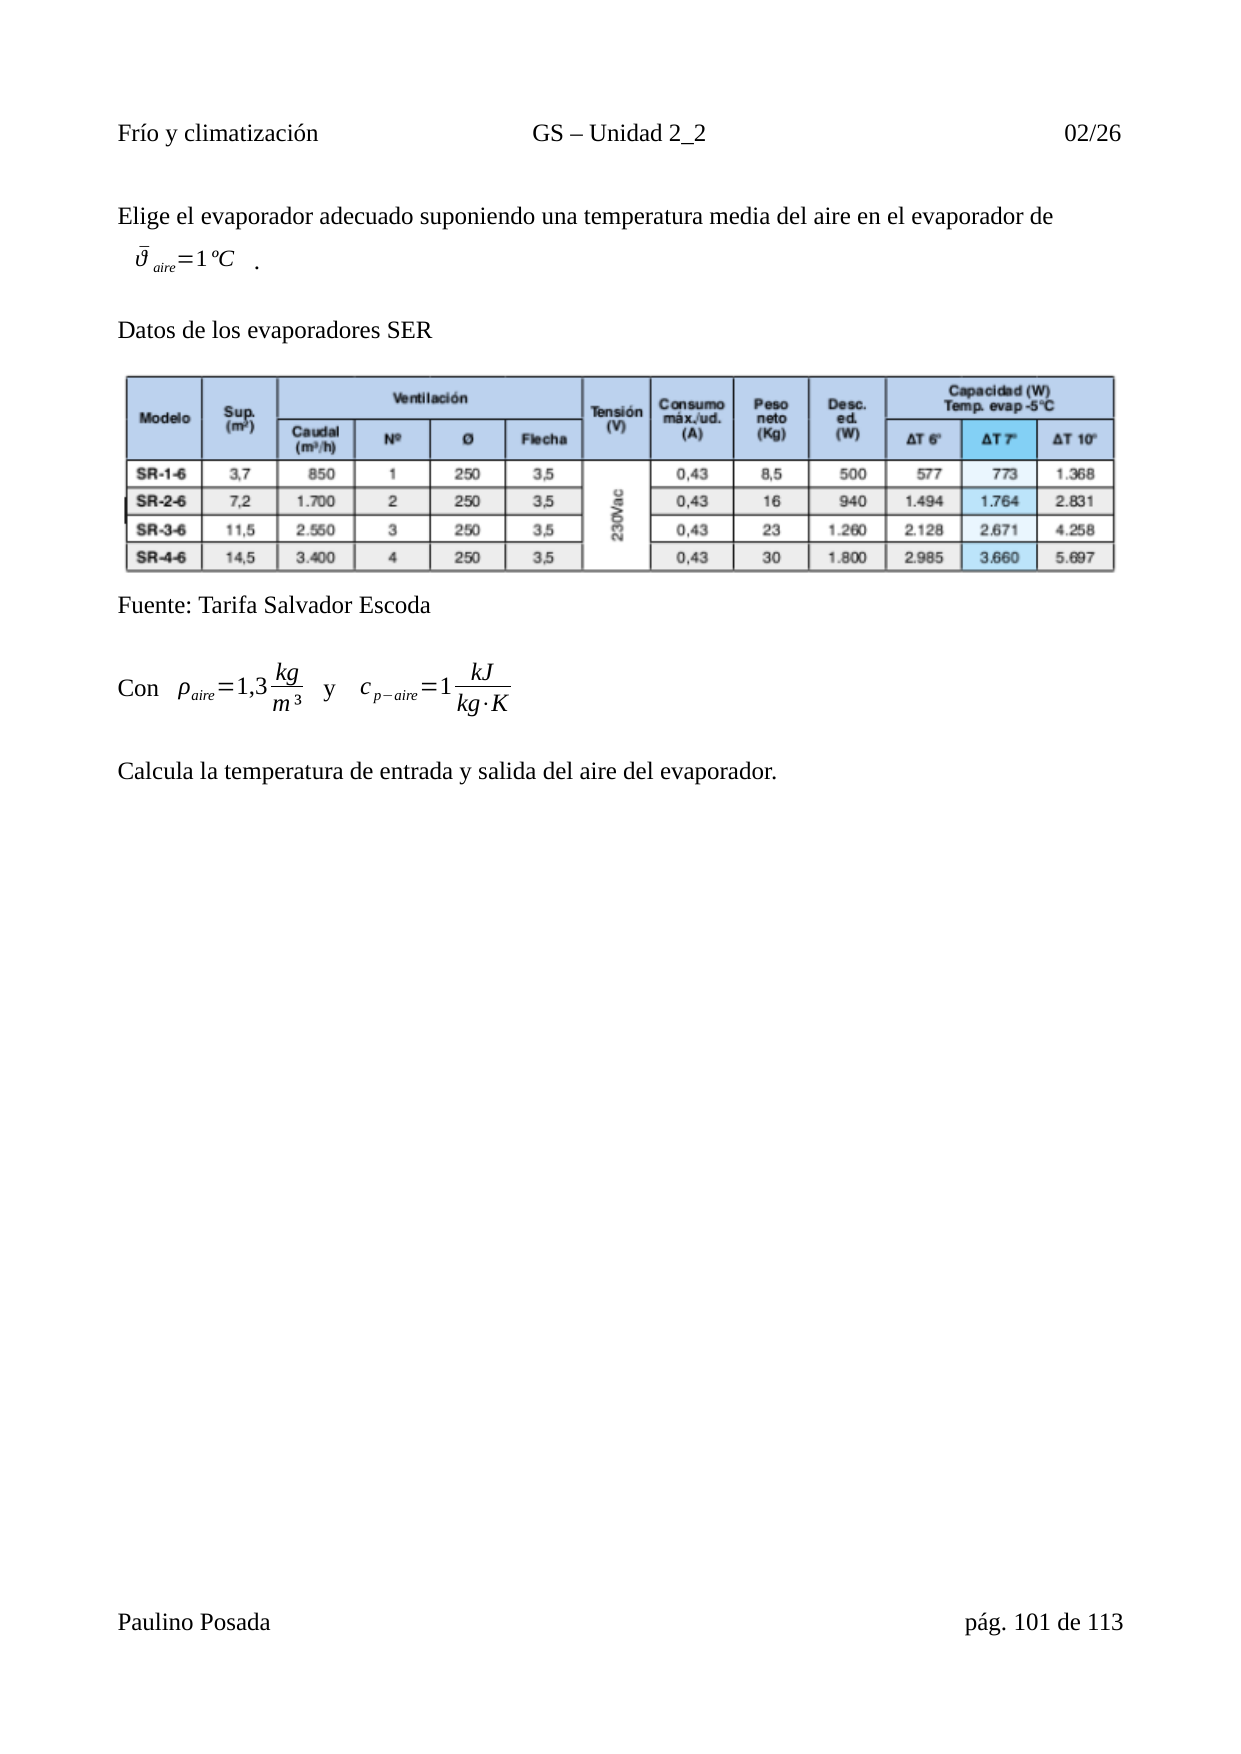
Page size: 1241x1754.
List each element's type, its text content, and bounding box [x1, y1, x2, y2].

text Fuente: Tarifa Salvador Escoda [117, 576, 1123, 619]
text Cony [117, 658, 1123, 717]
text Elige el evaporador adecuado suponiendo una temperatura media del aire en el evaporador de . [117, 201, 1123, 276]
picture [120, 370, 1121, 576]
text Calcula la temperatura de entrada y salida del aire del evaporador. [117, 756, 1123, 785]
text Datos de los evaporadores SER [117, 315, 1123, 344]
